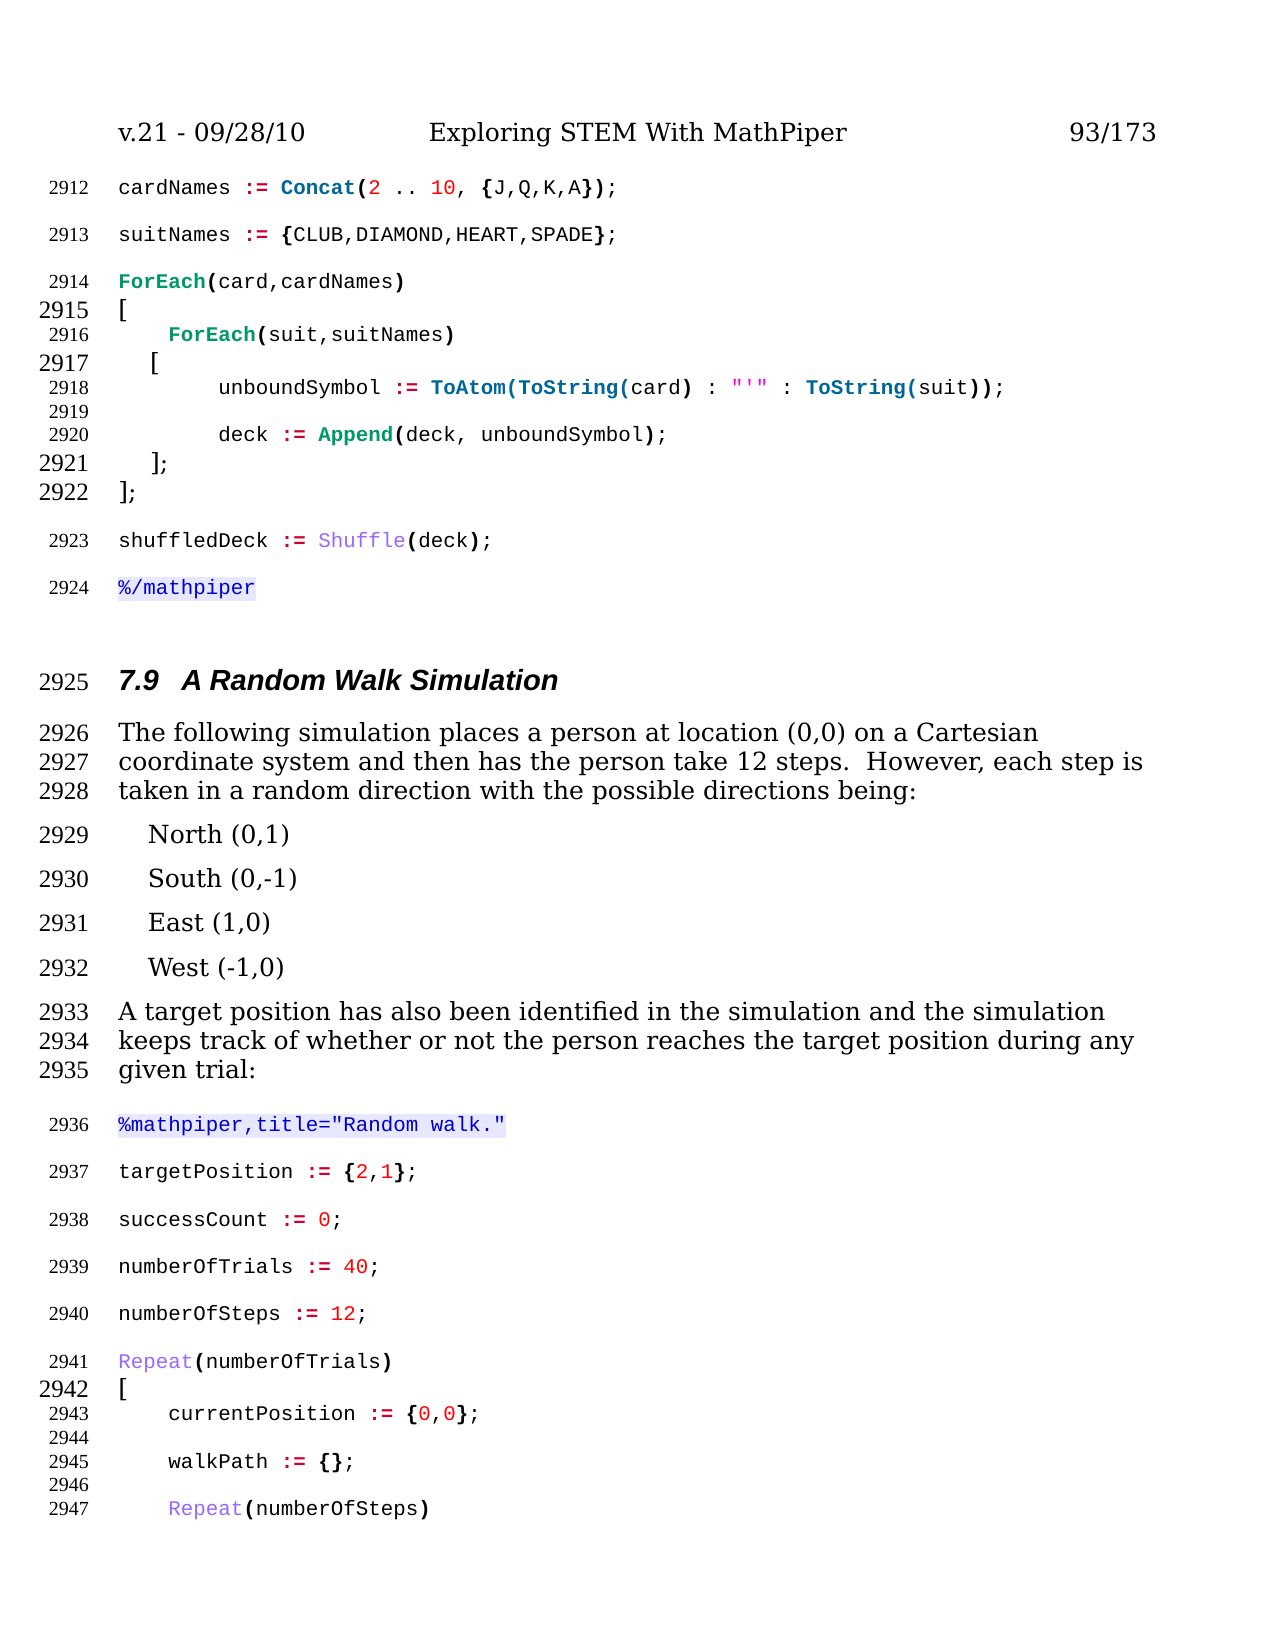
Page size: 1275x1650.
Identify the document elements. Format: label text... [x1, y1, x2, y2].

text deck := Append(deck, unboundSymbol); [118, 424, 1157, 448]
text North (0,1) [148, 820, 1157, 849]
text currentPosition := {0,0}; [118, 1403, 1157, 1427]
text South (0,-1) [148, 864, 1157, 894]
text numberOfSteps := 12; [118, 1303, 1157, 1327]
text West (-1,0) [148, 953, 1157, 982]
text numberOfTrials := 40; [118, 1256, 1157, 1280]
text East (1,0) [148, 909, 1157, 938]
text successCount := 0; [118, 1209, 1157, 1232]
text The following simulation places a person at location (0,0) on a Cartesian coordinate system and then has the person take 12 steps. However, each step is taken in a random direction with the possible directions being: [118, 718, 1157, 805]
text ForEach(card,cardNames) [118, 271, 1157, 295]
text cardNames := Concat(2 .. 10, {J,Q,K,A}); [118, 177, 1157, 200]
text %/mathpiper [118, 577, 1157, 601]
text suitNames := {CLUB,DIAMOND,HEART,SPADE}; [118, 224, 1157, 248]
subtitle A Random Walk Simulation [118, 663, 1157, 697]
text [ [118, 348, 1157, 377]
text targetPosition := {2,1}; [118, 1161, 1157, 1185]
text walkPath := {}; [118, 1451, 1157, 1474]
text ]; [118, 448, 1157, 477]
text [ [118, 1374, 1157, 1403]
text ]; [118, 477, 1157, 506]
text %mathpiper,title="Random walk." [118, 1114, 1157, 1138]
text ForEach(suit,suitNames) [118, 324, 1157, 348]
text unboundSymbol := ToAtom(ToString(card) : "'" : ToString(suit)); [118, 377, 1157, 401]
text shuffledDeck := Shuffle(deck); [118, 530, 1157, 553]
text Repeat(numberOfTrials) [118, 1351, 1157, 1374]
text Repeat(numberOfSteps) [118, 1498, 1157, 1522]
text [ [118, 295, 1157, 324]
text A target position has also been identified in the simulation and the simulation keeps track of whether or not the person reaches the target position during any given trial: [118, 997, 1157, 1084]
